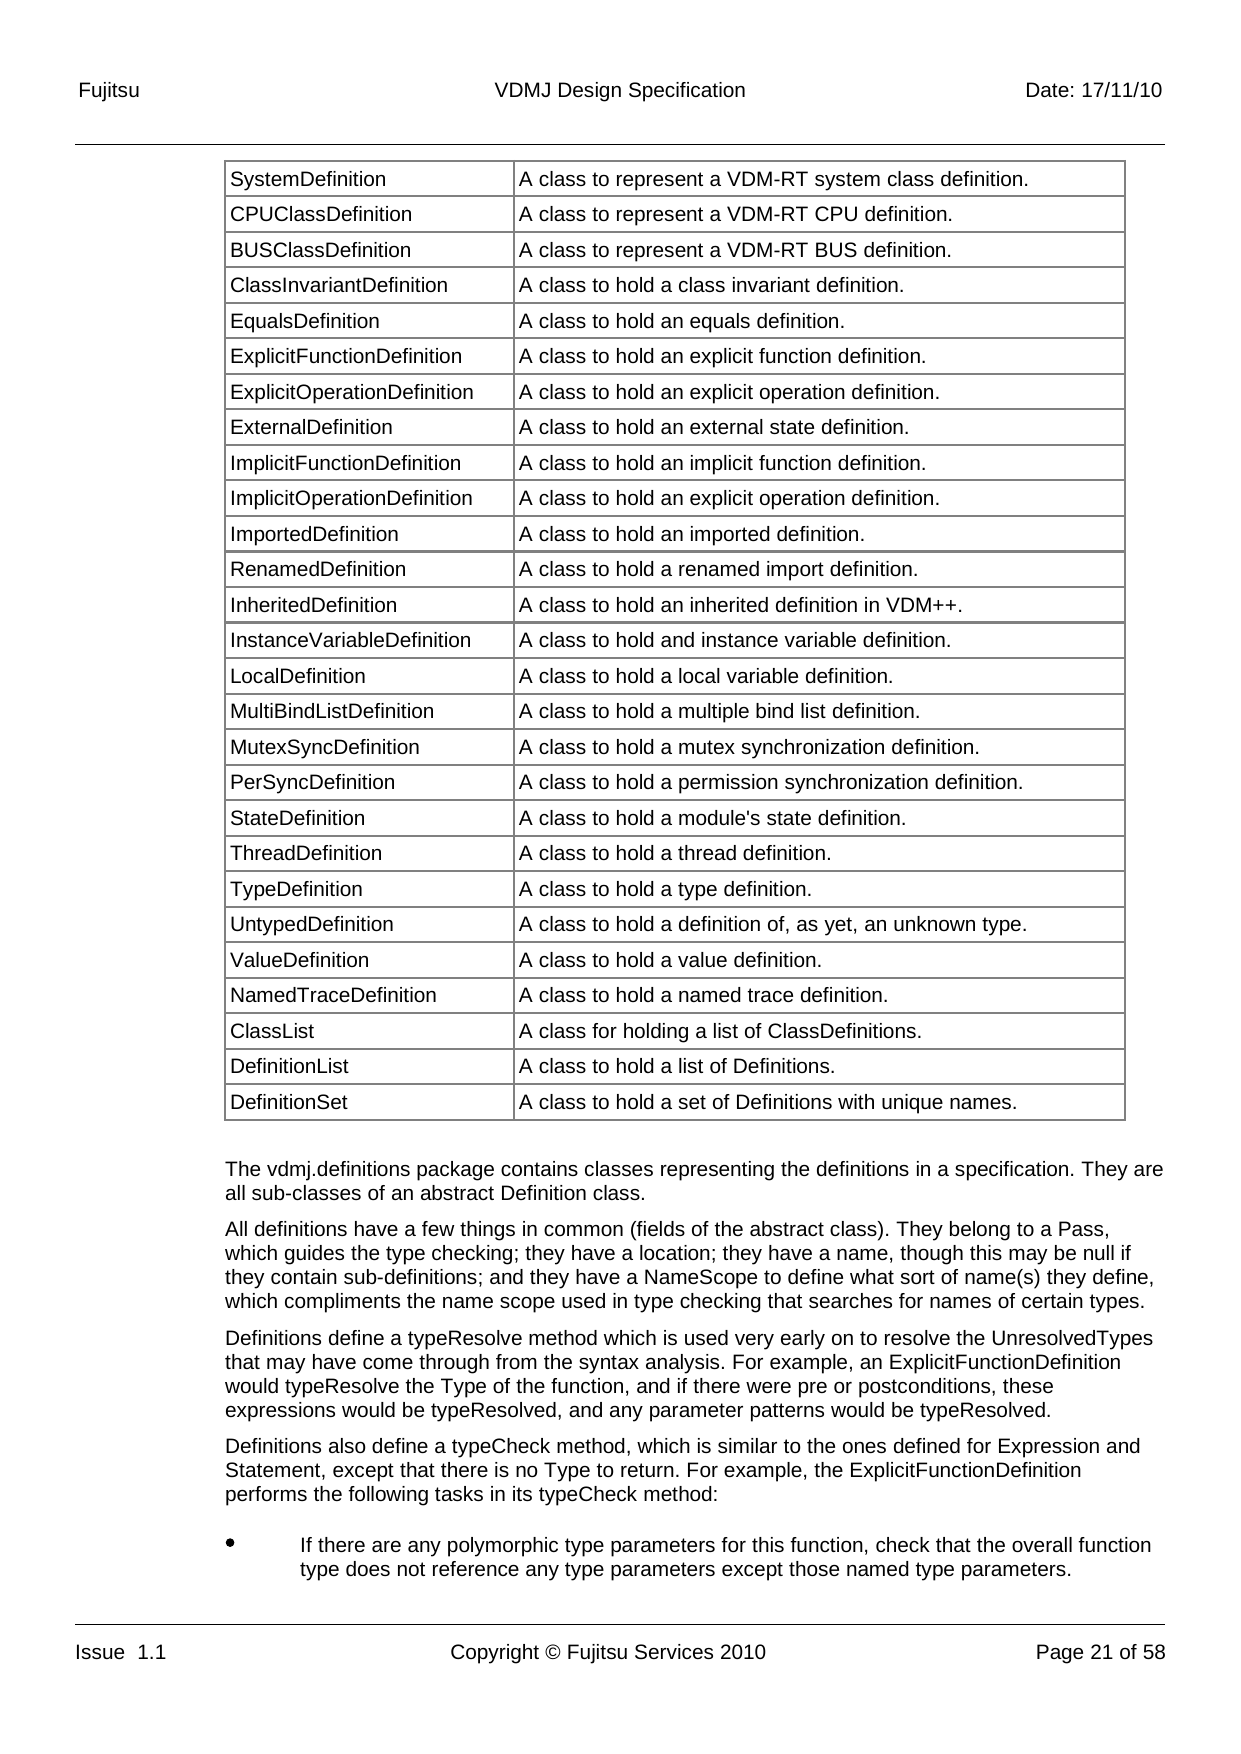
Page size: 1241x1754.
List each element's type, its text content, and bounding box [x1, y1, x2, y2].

table_cell A class to hold an implicit function definition. [515, 446, 1124, 479]
text Definitions define a typeResolve method which is used very early on to resolve the UnresolvedTypes that may have come through from the syntax analysis. For example, an ExplicitFunctionDefinition would typeResolve the Type of the function, and if there were pre or postconditions, these expressions would be typeResolved, and any parameter patterns would be typeResolved. [225, 1326, 1165, 1422]
table_cell A class to hold an explicit operation definition. [515, 375, 1124, 408]
table_cell ImplicitFunctionDefinition [226, 446, 513, 479]
table_cell A class to hold an explicit operation definition. [515, 481, 1124, 515]
table_cell PerSyncDefinition [226, 766, 513, 799]
table_cell ValueDefinition [226, 943, 513, 977]
table_cell InheritedDefinition [226, 588, 513, 621]
table_cell A class to represent a VDM-RT CPU definition. [515, 197, 1124, 231]
table_cell RenamedDefinition [226, 553, 513, 586]
table_cell LocalDefinition [226, 659, 513, 692]
table_cell A class to hold a module's state definition. [515, 801, 1124, 834]
table_cell MutexSyncDefinition [226, 730, 513, 763]
list If there are any polymorphic type parameters for this function, check that the overall function type does not reference any type parameters except those named type parameters. [225, 1534, 1165, 1582]
table_cell A class for holding a list of ClassDefinitions. [515, 1014, 1124, 1048]
table_cell A class to hold an equals definition. [515, 304, 1124, 337]
table_cell DefinitionSet [226, 1085, 513, 1119]
table_cell InstanceVariableDefinition [226, 624, 513, 657]
table_cell BUSClassDefinition [226, 233, 513, 266]
text Definitions also define a typeCheck method, which is similar to the ones defined for Expression and Statement, except that there is no Type to return. For example, the ExplicitFunctionDefinition performs the following tasks in its typeCheck method: [225, 1434, 1165, 1506]
table_cell DefinitionList [226, 1050, 513, 1083]
table_cell A class to hold a set of Definitions with unique names. [515, 1085, 1124, 1119]
table_cell ClassList [226, 1014, 513, 1048]
table_cell A class to represent a VDM-RT BUS definition. [515, 233, 1124, 266]
table_cell A class to hold a class invariant definition. [515, 268, 1124, 302]
table_cell CPUClassDefinition [226, 197, 513, 231]
table_cell A class to hold an external state definition. [515, 410, 1124, 444]
table_cell SystemDefinition [226, 162, 513, 195]
table_cell A class to represent a VDM-RT system class definition. [515, 162, 1124, 195]
table_cell A class to hold a local variable definition. [515, 659, 1124, 692]
table_cell A class to hold an explicit function definition. [515, 339, 1124, 373]
table_cell MultiBindListDefinition [226, 695, 513, 728]
table_cell ThreadDefinition [226, 837, 513, 870]
table_cell A class to hold an imported definition. [515, 517, 1124, 550]
table_cell ImplicitOperationDefinition [226, 481, 513, 515]
table_cell A class to hold a thread definition. [515, 837, 1124, 870]
table_cell UntypedDefinition [226, 908, 513, 941]
table_cell A class to hold a multiple bind list definition. [515, 695, 1124, 728]
table_cell A class to hold a definition of, as yet, an unknown type. [515, 908, 1124, 941]
table_cell A class to hold and instance variable definition. [515, 624, 1124, 657]
text The vdmj.definitions package contains classes representing the definitions in a specification. They are all sub-classes of an abstract Definition class. [225, 1157, 1165, 1205]
table_cell ExplicitOperationDefinition [226, 375, 513, 408]
table_cell A class to hold a renamed import definition. [515, 553, 1124, 586]
table_cell A class to hold a permission synchronization definition. [515, 766, 1124, 799]
table_cell A class to hold a list of Definitions. [515, 1050, 1124, 1083]
table_cell A class to hold a named trace definition. [515, 979, 1124, 1012]
text All definitions have a few things in common (fields of the abstract class). They belong to a Pass, which guides the type checking; they have a location; they have a name, though this may be null if they contain sub-definitions; and they have a NameScope to define what sort of name(s) they define, which compliments the name scope used in type checking that searches for names of certain types. [225, 1218, 1165, 1313]
table_cell StateDefinition [226, 801, 513, 834]
table_cell NamedTraceDefinition [226, 979, 513, 1012]
table_cell ImportedDefinition [226, 517, 513, 550]
table_cell ExplicitFunctionDefinition [226, 339, 513, 373]
table_cell ClassInvariantDefinition [226, 268, 513, 302]
table_cell ExternalDefinition [226, 410, 513, 444]
table_cell EqualsDefinition [226, 304, 513, 337]
table_cell A class to hold a value definition. [515, 943, 1124, 977]
table_cell A class to hold an inherited definition in VDM++. [515, 588, 1124, 621]
table_cell A class to hold a type definition. [515, 872, 1124, 906]
table_cell TypeDefinition [226, 872, 513, 906]
table_cell A class to hold a mutex synchronization definition. [515, 730, 1124, 763]
